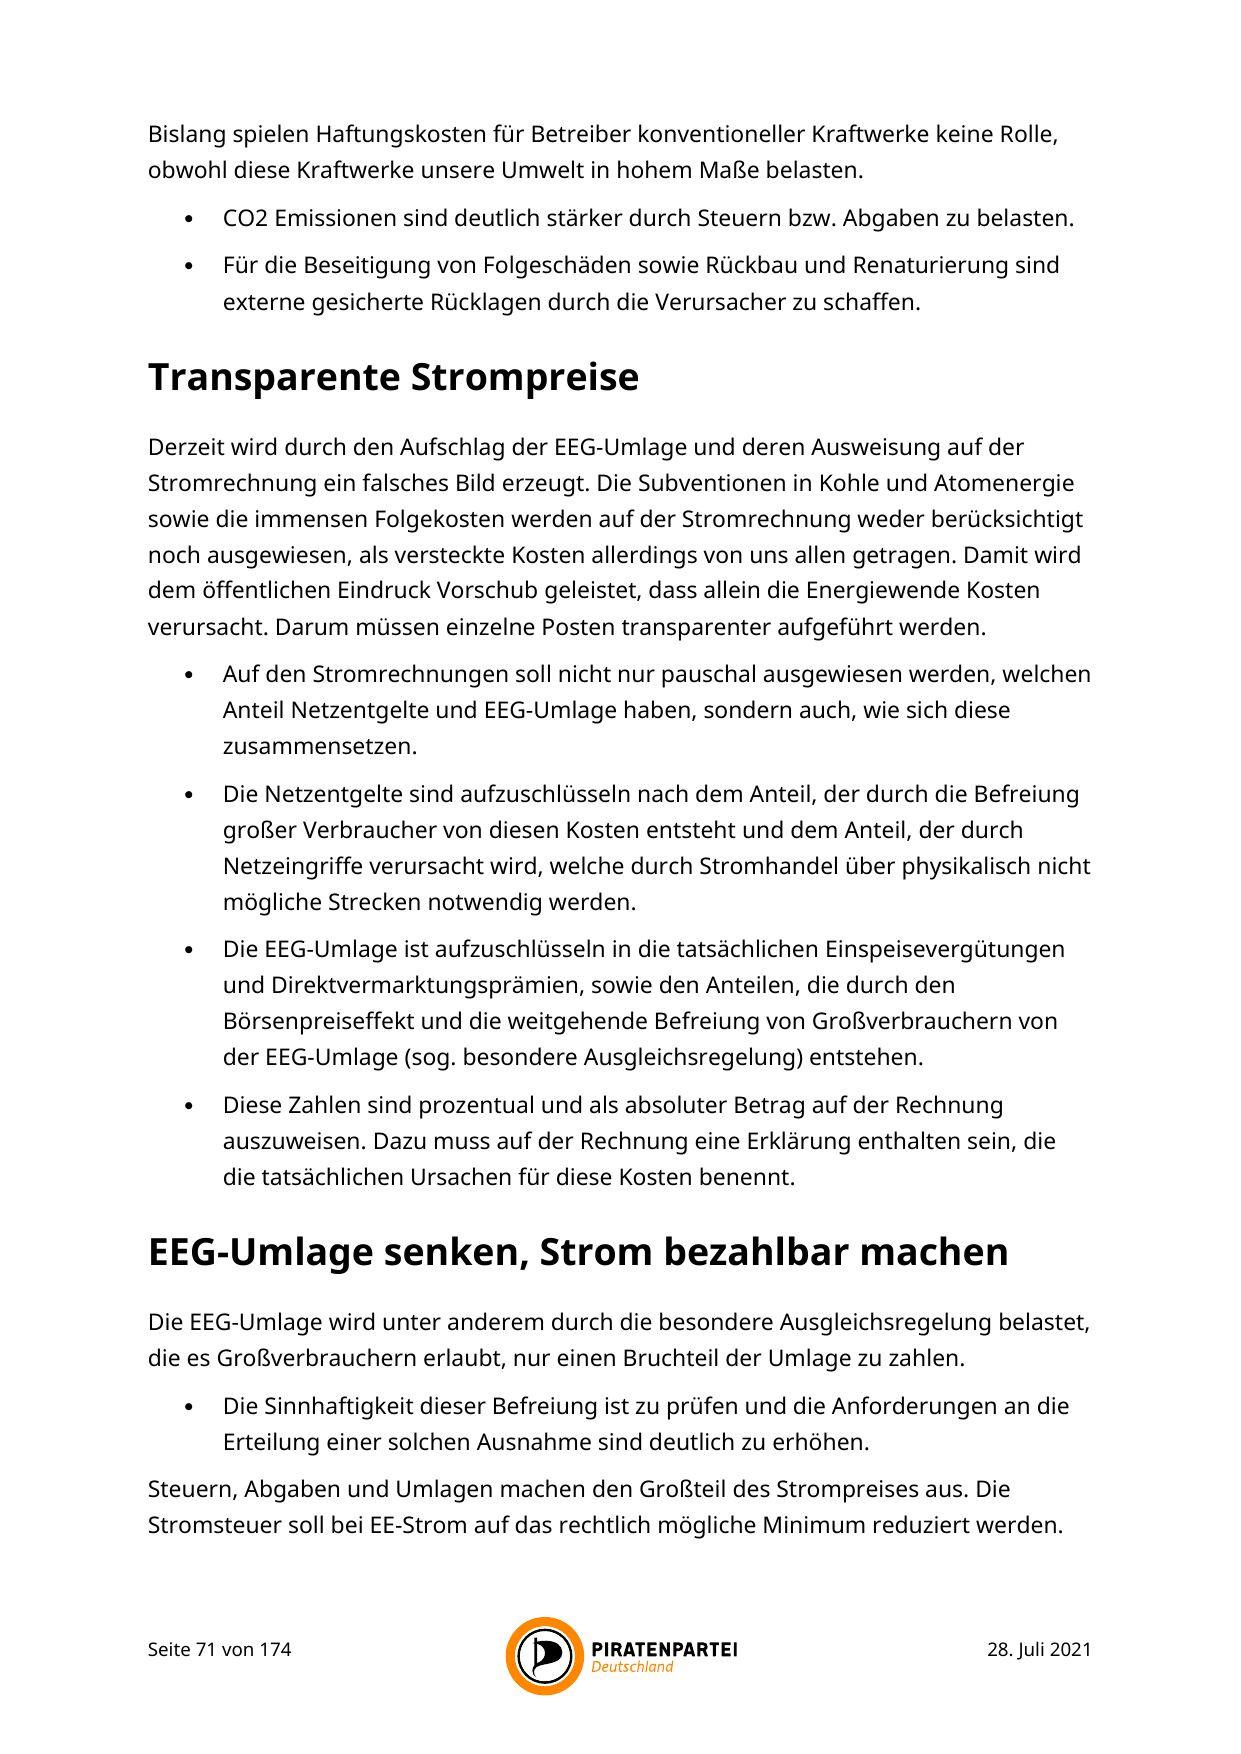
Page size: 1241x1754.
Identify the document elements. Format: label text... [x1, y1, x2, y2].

list CO2 Emissionen sind deutlich stärker durch Steuern bzw. Abgaben zu belasten. [185, 202, 1093, 233]
list Die Sinnhaftigkeit dieser Befreiung ist zu prüfen und die Anforderungen an die Erteilung einer solchen Ausnahme sind deutlich zu erhöhen. [185, 1389, 1093, 1457]
subtitle Transparente Strompreise [148, 351, 1093, 402]
text Steuern, Abgaben und Umlagen machen den Großteil des Strompreises aus. Die Stromsteuer soll bei EE-Strom auf das rechtlich mögliche Minimum reduziert werden. [148, 1473, 1093, 1540]
text Die EEG-Umlage wird unter anderem durch die besondere Ausgleichsregelung belastet, die es Großverbrauchern erlaubt, nur einen Bruchteil der Umlage zu zahlen. [148, 1306, 1093, 1373]
subtitle EEG-Umlage senken, Strom bezahlbar machen [148, 1226, 1093, 1277]
list Die EEG-Umlage ist aufzuschlüsseln in die tatsächlichen Einspeisevergütungen und Direktvermarktungsprämien, sowie den Anteilen, die durch den Börsenpreiseffekt und die weitgehende Befreiung von Großverbrauchern von der EEG-Umlage (sog. besondere Ausgleichsregelung) entstehen. [185, 933, 1093, 1072]
text Derzeit wird durch den Aufschlag der EEG-Umlage und deren Ausweisung auf der Stromrechnung ein falsches Bild erzeugt. Die Subventionen in Kohle und Atomenergie sowie die immensen Folgekosten werden auf der Stromrechnung weder berücksichtigt noch ausgewiesen, als versteckte Kosten allerdings von uns allen getragen. Damit wird dem öffentlichen Eindruck Vorschub geleistet, dass allein die Energiewende Kosten verursacht. Darum müssen einzelne Posten transparenter aufgeführt werden. [148, 431, 1093, 642]
list Auf den Stromrechnungen soll nicht nur pauschal ausgewiesen werden, welchen Anteil Netzentgelte und EEG-Umlage haben, sondern auch, wie sich diese zusammensetzen. [185, 658, 1093, 761]
list Für die Beseitigung von Folgeschäden sowie Rückbau und Renaturierung sind externe gesicherte Rücklagen durch die Verursacher zu schaffen. [185, 249, 1093, 317]
list Diese Zahlen sind prozentual und als absoluter Betrag auf der Rechnung auszuweisen. Dazu muss auf der Rechnung eine Erklärung enthalten sein, die die tatsächlichen Ursachen für diese Kosten benennt. [185, 1089, 1093, 1192]
list Die Netzentgelte sind aufzuschlüsseln nach dem Anteil, der durch die Befreiung großer Verbraucher von diesen Kosten entsteht und dem Anteil, der durch Netzeingriffe verursacht wird, welche durch Stromhandel über physikalisch nicht mögliche Strecken notwendig werden. [185, 778, 1093, 917]
text Bislang spielen Haftungskosten für Betreiber konventioneller Kraftwerke keine Rolle, obwohl diese Kraftwerke unsere Umwelt in hohem Maße belasten. [148, 118, 1093, 185]
